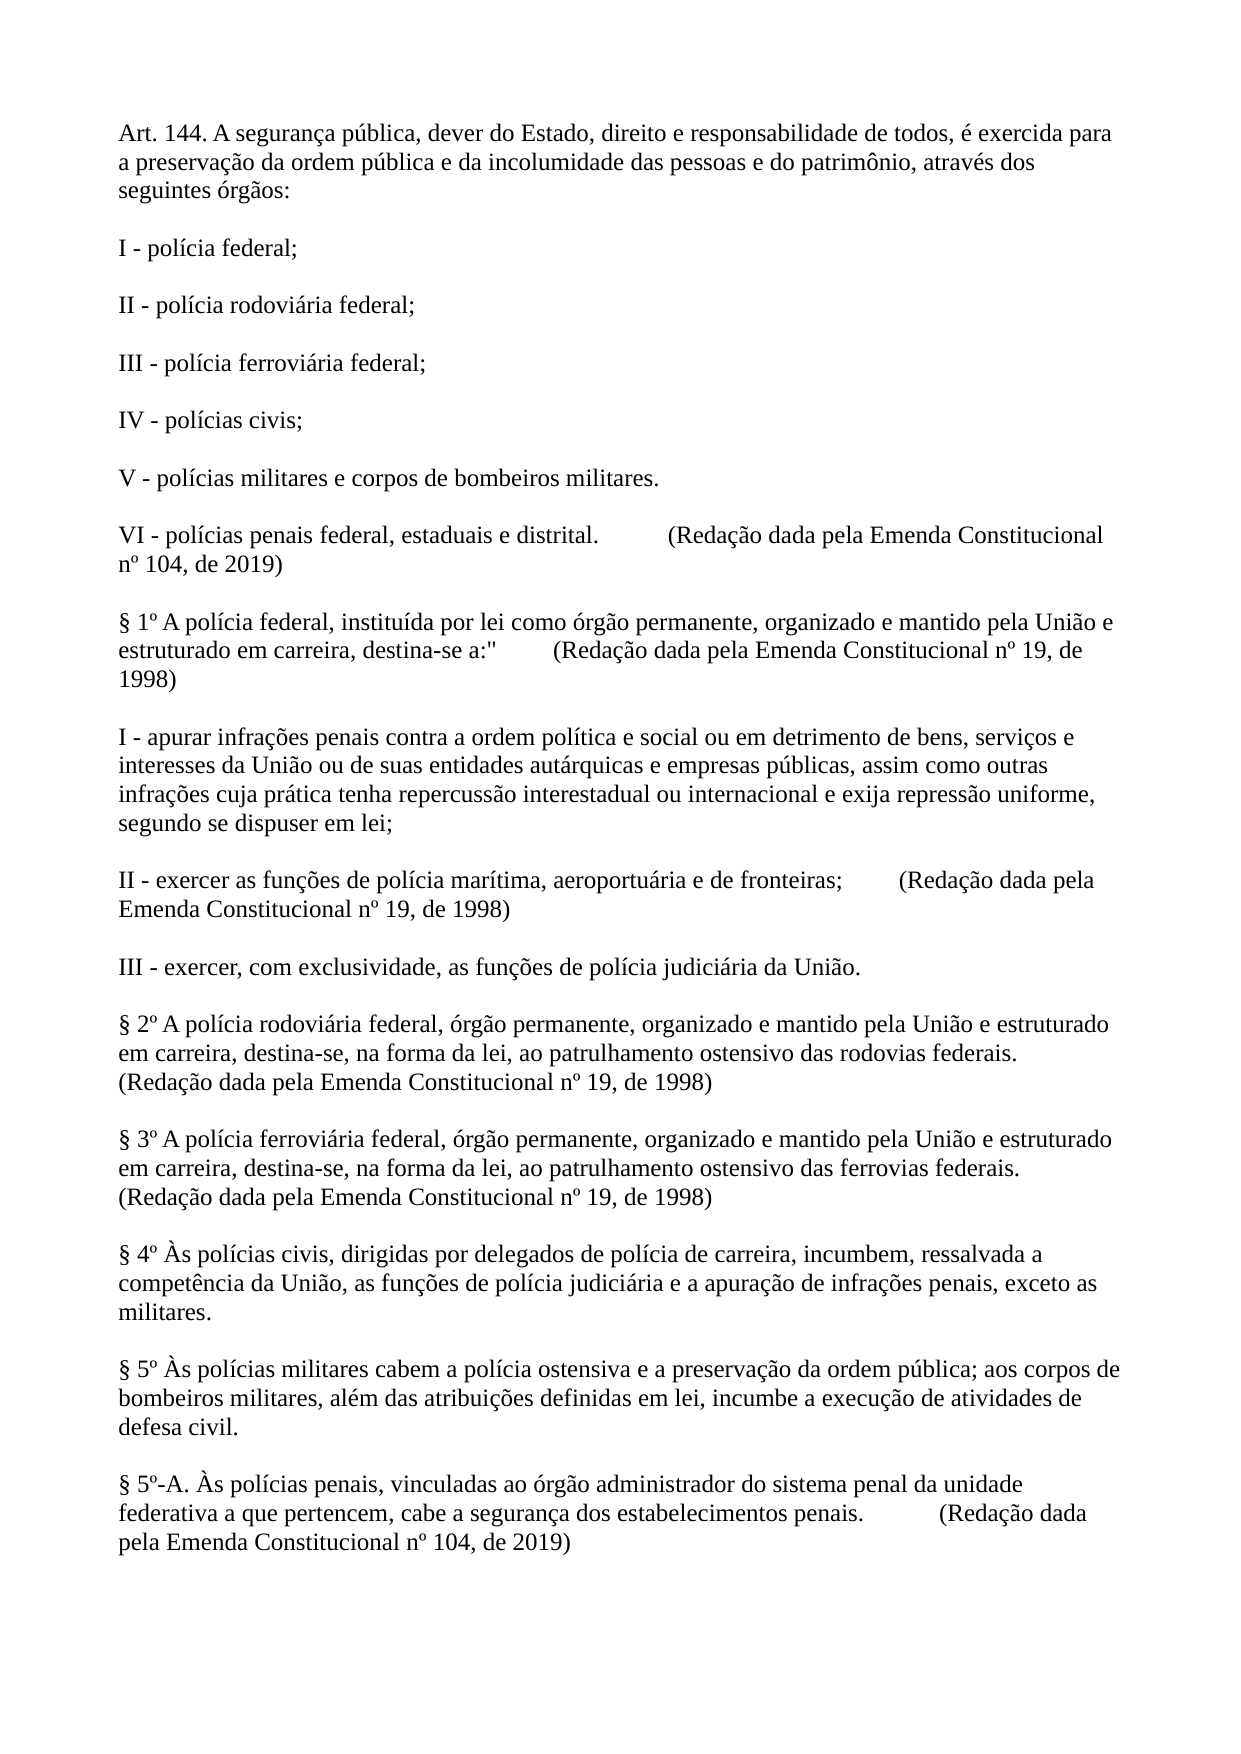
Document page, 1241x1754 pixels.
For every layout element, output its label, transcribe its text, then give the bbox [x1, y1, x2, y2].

text III - polícia ferroviária federal; [118, 348, 1122, 377]
text Art. 144. A segurança pública, dever do Estado, direito e responsabilidade de todos, é exercida para a preservação da ordem pública e da incolumidade das pessoas e do patrimônio, através dos seguintes órgãos: [118, 118, 1122, 204]
text II - exercer as funções de polícia marítima, aeroportuária e de fronteiras; (Redação dada pela Emenda Constitucional nº 19, de 1998) [118, 866, 1122, 923]
text § 5º Às polícias militares cabem a polícia ostensiva e a preservação da ordem pública; aos corpos de bombeiros militares, além das atribuições definidas em lei, incumbe a execução de atividades de defesa civil. [118, 1354, 1122, 1441]
text § 5º-A. Às polícias penais, vinculadas ao órgão administrador do sistema penal da unidade federativa a que pertencem, cabe a segurança dos estabelecimentos penais. (Redação dada pela Emenda Constitucional nº 104, de 2019) [118, 1469, 1122, 1556]
text § 3º A polícia ferroviária federal, órgão permanente, organizado e mantido pela União e estruturado em carreira, destina-se, na forma da lei, ao patrulhamento ostensivo das ferrovias federais. (Redação dada pela Emenda Constitucional nº 19, de 1998) [118, 1124, 1122, 1211]
text III - exercer, com exclusividade, as funções de polícia judiciária da União. [118, 952, 1122, 981]
text § 4º Às polícias civis, dirigidas por delegados de polícia de carreira, incumbem, ressalvada a competência da União, as funções de polícia judiciária e a apuração de infrações penais, exceto as militares. [118, 1239, 1122, 1326]
text I - apurar infrações penais contra a ordem política e social ou em detrimento de bens, serviços e interesses da União ou de suas entidades autárquicas e empresas públicas, assim como outras infrações cuja prática tenha repercussão interestadual ou internacional e exija repressão uniforme, segundo se dispuser em lei; [118, 722, 1122, 837]
text V - polícias militares e corpos de bombeiros militares. [118, 463, 1122, 492]
text VI - polícias penais federal, estaduais e distrital. (Redação dada pela Emenda Constitucional nº 104, de 2019) [118, 521, 1122, 578]
text II - polícia rodoviária federal; [118, 291, 1122, 319]
text I - polícia federal; [118, 233, 1122, 262]
text § 2º A polícia rodoviária federal, órgão permanente, organizado e mantido pela União e estruturado em carreira, destina-se, na forma da lei, ao patrulhamento ostensivo das rodovias federais. (Redação dada pela Emenda Constitucional nº 19, de 1998) [118, 1009, 1122, 1096]
text IV - polícias civis; [118, 406, 1122, 434]
text § 1º A polícia federal, instituída por lei como órgão permanente, organizado e mantido pela União e estruturado em carreira, destina-se a:" (Redação dada pela Emenda Constitucional nº 19, de 1998) [118, 607, 1122, 693]
